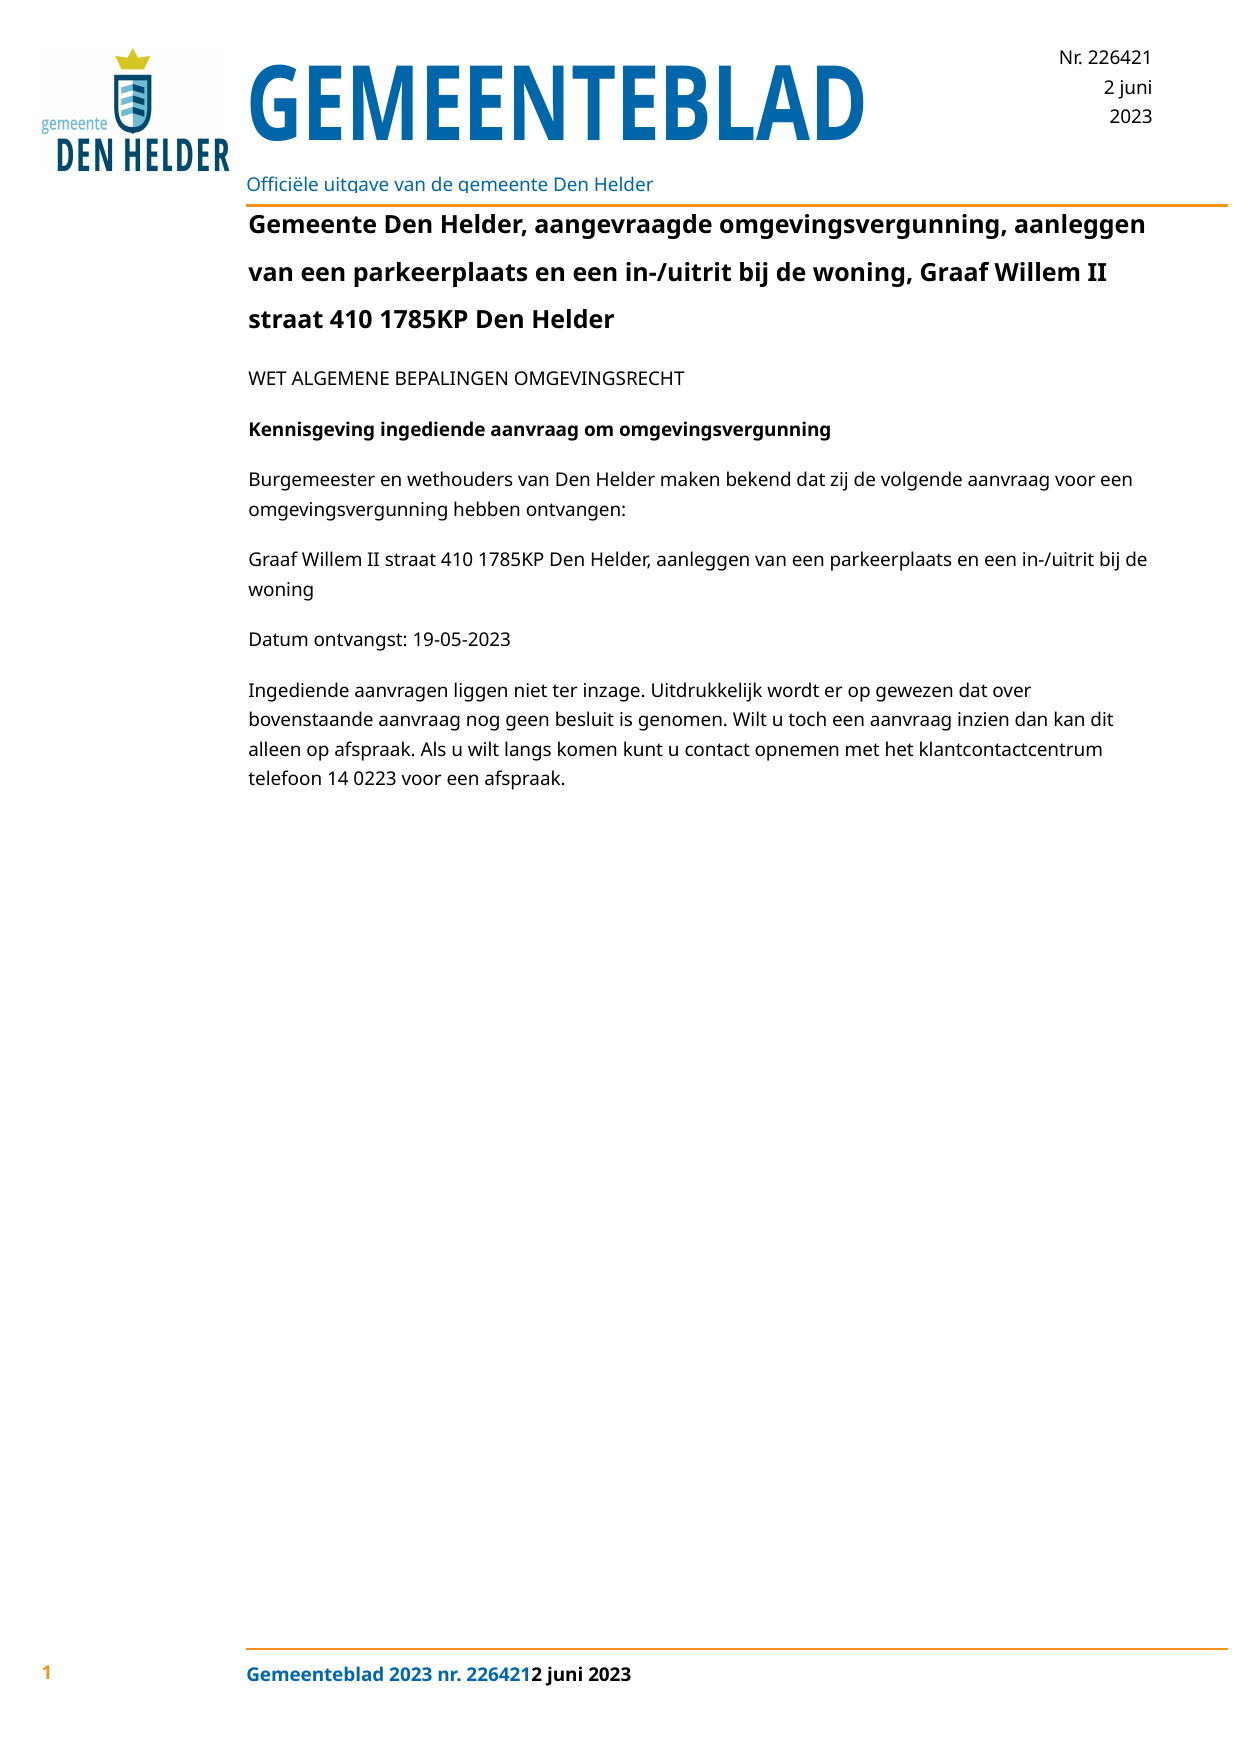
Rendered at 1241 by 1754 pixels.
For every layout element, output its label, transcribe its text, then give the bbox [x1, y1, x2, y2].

picture [130, 157, 135, 172]
picture [182, 144, 187, 165]
text WET ALGEMENE BEPALINGEN OMGEVINGSRECHT [248, 366, 1152, 391]
text Gemeente Den Helder, aangevraagde omgevingsvergunning, aanleggen van een parkeerplaats en een in-/uitrit bij de woning, Graaf Willem II straat 410 1785KP Den Helder [248, 207, 1152, 336]
picture [100, 154, 106, 172]
picture [63, 144, 68, 165]
picture [220, 160, 224, 172]
text Kennisgeving ingediende aanvraag om omgevingsvergunning [248, 416, 1152, 442]
text Datum ontvangst: 19-05-2023 [248, 626, 1152, 652]
text Graaf Willem II straat 410 1785KP Den Helder, aanleggen van een parkeerplaats en een in-/uitrit bij de woning [248, 546, 1152, 602]
text Ingediende aanvragen liggen niet ter inzage. Uitdrukkelijk wordt er op gewezen dat over bovenstaande aanvraag nog geen besluit is genomen. Wilt u toch een aanvraag inzien dan kan dit alleen op afspraak. Als u wilt langs komen kunt u contact opnemen met het klantcontactcentrum telefoon 14 0223 voor een afspraak. [248, 677, 1152, 791]
text Burgemeester en wethouders van Den Helder maken bekend dat zij de volgende aanvraag voor een omgevingsvergunning hebben ontvangen: [248, 466, 1152, 522]
picture [41, 47, 231, 172]
